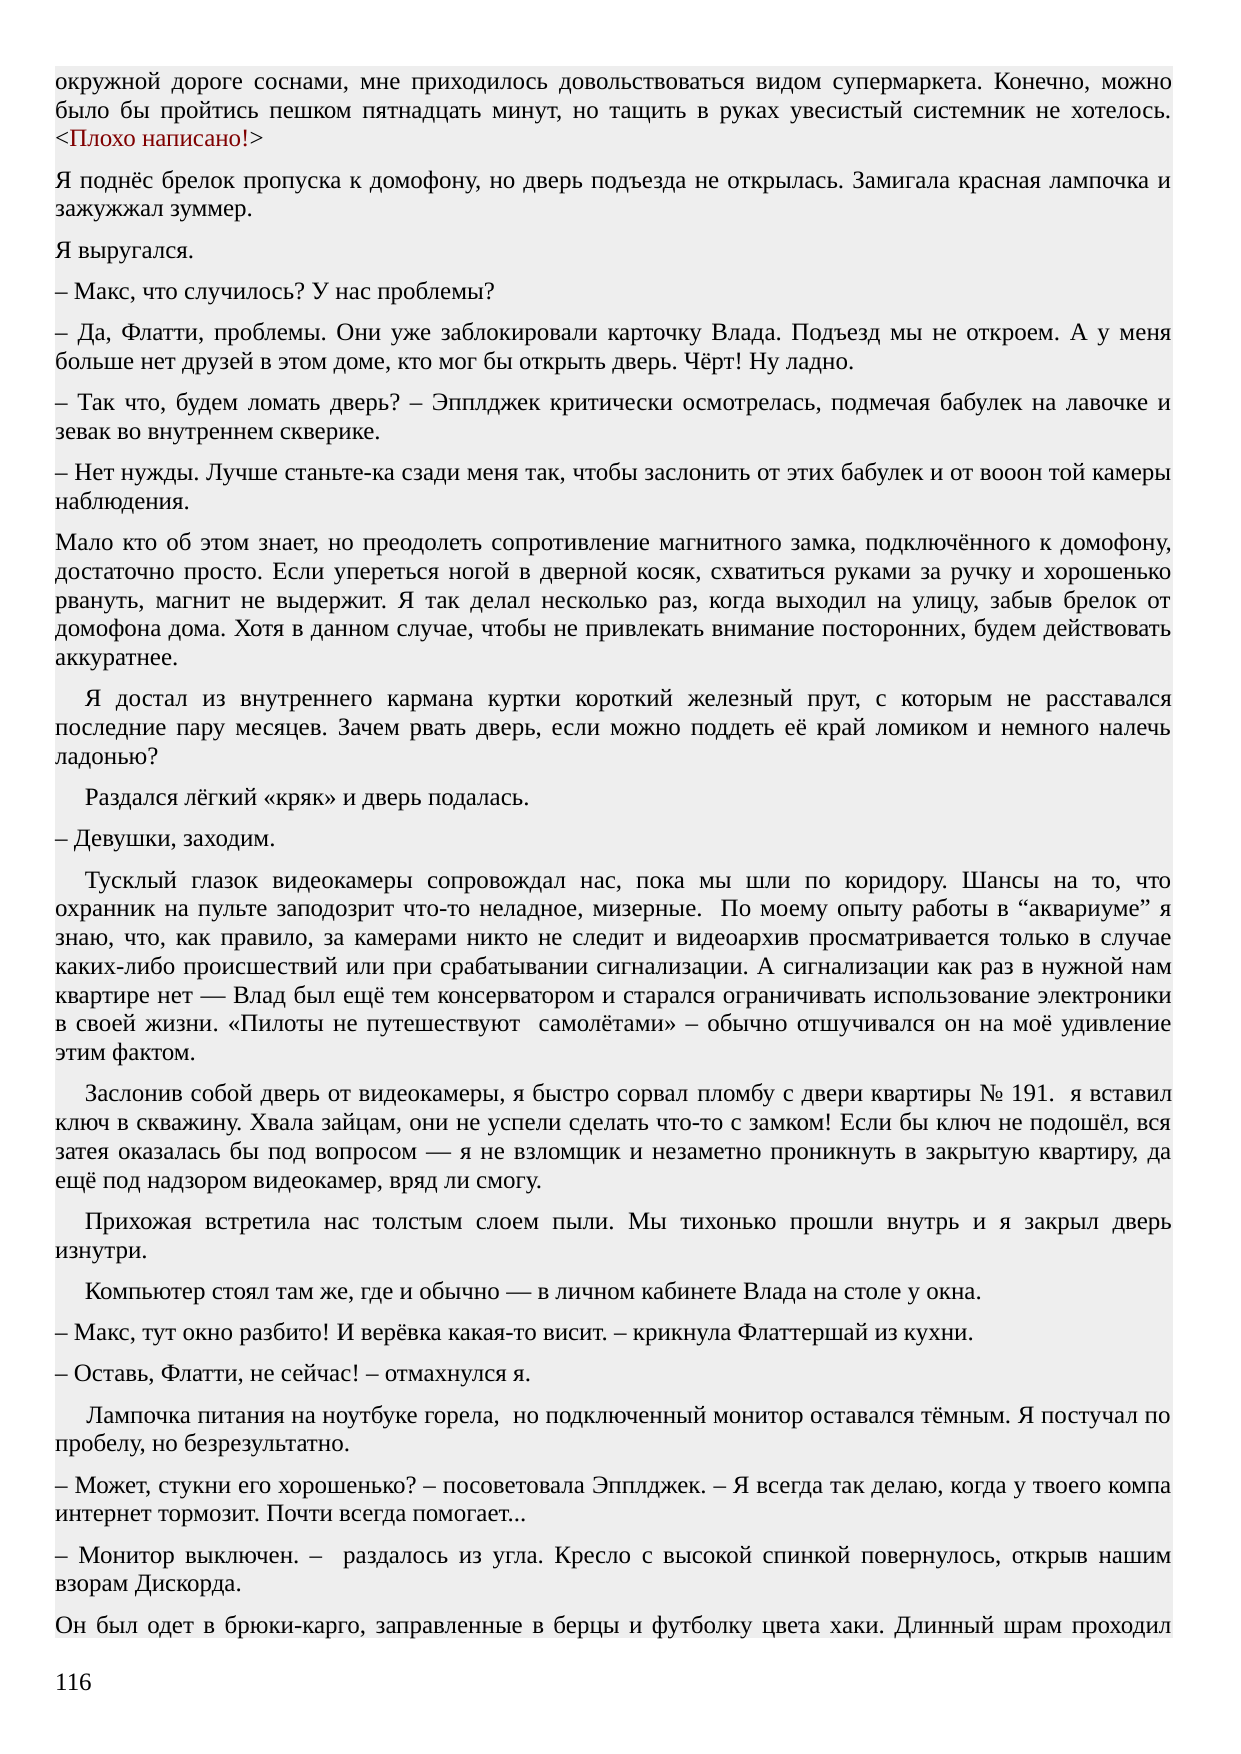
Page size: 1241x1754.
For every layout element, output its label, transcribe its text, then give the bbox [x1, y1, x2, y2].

text – Макс, что случилось? У нас проблемы? [55, 276, 1173, 305]
text – Может, стукни его хорошенько? – посоветовала Эпплджек. – Я всегда так делаю, когда у твоего компа интернет тормозит. Почти всегда помогает... [55, 1470, 1173, 1527]
text – Девушки, заходим. [55, 823, 1173, 852]
text – Нет нужды. Лучше станьте-ка сзади меня так, чтобы заслонить от этих бабулек и от вооон той камеры наблюдения. [55, 457, 1173, 515]
text – Так что, будем ломать дверь? – Эпплджек критически осмотрелась, подмечая бабулек на лавочке и зевак во внутреннем скверике. [55, 387, 1173, 445]
text Он был одет в брюки-карго, заправленные в берцы и футболку цвета хаки. Длинный шрам проходил [55, 1610, 1173, 1638]
list Мало кто об этом знает, но преодолеть сопротивление магнитного замка, подключённого к домофону, достаточно просто. Если упереться ногой в дверной косяк, схватиться руками за ручку и хорошенько рвануть, магнит не выдержит. Я так делал несколько раз, когда выходил на улицу, забыв брелок от домофона дома. Хотя в данном случае, чтобы не привлекать внимание посторонних, будем действовать аккуратнее. [55, 527, 1173, 671]
text Лампочка питания на ноутбуке горела, но подключенный монитор оставался тёмным. Я постучал по пробелу, но безрезультатно. [55, 1400, 1173, 1457]
text Я выругался. [55, 235, 1173, 263]
text Заслонив собой дверь от видеокамеры, я быстро сорвал пломбу с двери квартиры № 191. я вставил ключ в скважину. Хвала зайцам, они не успели сделать что-то с замком! Если бы ключ не подошёл, вся затея оказалась бы под вопросом — я не взломщик и незаметно проникнуть в закрытую квартиру, да ещё под надзором видеокамер, вряд ли смогу. [55, 1078, 1173, 1193]
text Я поднёс брелок пропуска к домофону, но дверь подъезда не открылась. Замигала красная лампочка и зажужжал зуммер. [55, 165, 1173, 222]
text Я достал из внутреннего кармана куртки короткий железный прут, с которым не расставался последние пару месяцев. Зачем рвать дверь, если можно поддеть её край ломиком и немного налечь ладонью? [55, 683, 1173, 770]
text – Монитор выключен. – раздалось из угла. Кресло с высокой спинкой повернулось, открыв нашим взорам Дискорда. [55, 1540, 1173, 1597]
text Раздался лёгкий «кряк» и дверь подалась. [55, 782, 1173, 811]
text окружной дороге соснами, мне приходилось довольствоваться видом супермаркета. Конечно, можно было бы пройтись пешком пятнадцать минут, но тащить в руках увесистый системник не хотелось. <Плохо написано!> [55, 66, 1173, 152]
text – Да, Флатти, проблемы. Они уже заблокировали карточку Влада. Подъезд мы не откроем. А у меня больше нет друзей в этом доме, кто мог бы открыть дверь. Чёрт! Ну ладно. [55, 317, 1173, 375]
text Тусклый глазок видеокамеры сопровождал нас, пока мы шли по коридору. Шансы на то, что охранник на пульте заподозрит что-то неладное, мизерные. По моему опыту работы в “аквариуме” я знаю, что, как правило, за камерами никто не следит и видеоархив просматривается только в случае каких-либо происшествий или при срабатывании сигнализации. А сигнализации как раз в нужной нам квартире нет — Влад был ещё тем консерватором и старался ограничивать использование электроники в своей жизни. «Пилоты не путешествуют самолётами» – обычно отшучивался он на моё удивление этим фактом. [55, 865, 1173, 1066]
text Прихожая встретила нас толстым слоем пыли. Мы тихонько прошли внутрь и я закрыл дверь изнутри. [55, 1206, 1173, 1263]
text – Оставь, Флатти, не сейчас! – отмахнулся я. [55, 1358, 1173, 1387]
text – Макс, тут окно разбито! И верёвка какая-то висит. – крикнула Флаттершай из кухни. [55, 1317, 1173, 1346]
text Компьютер стоял там же, где и обычно — в личном кабинете Влада на столе у окна. [55, 1276, 1173, 1305]
